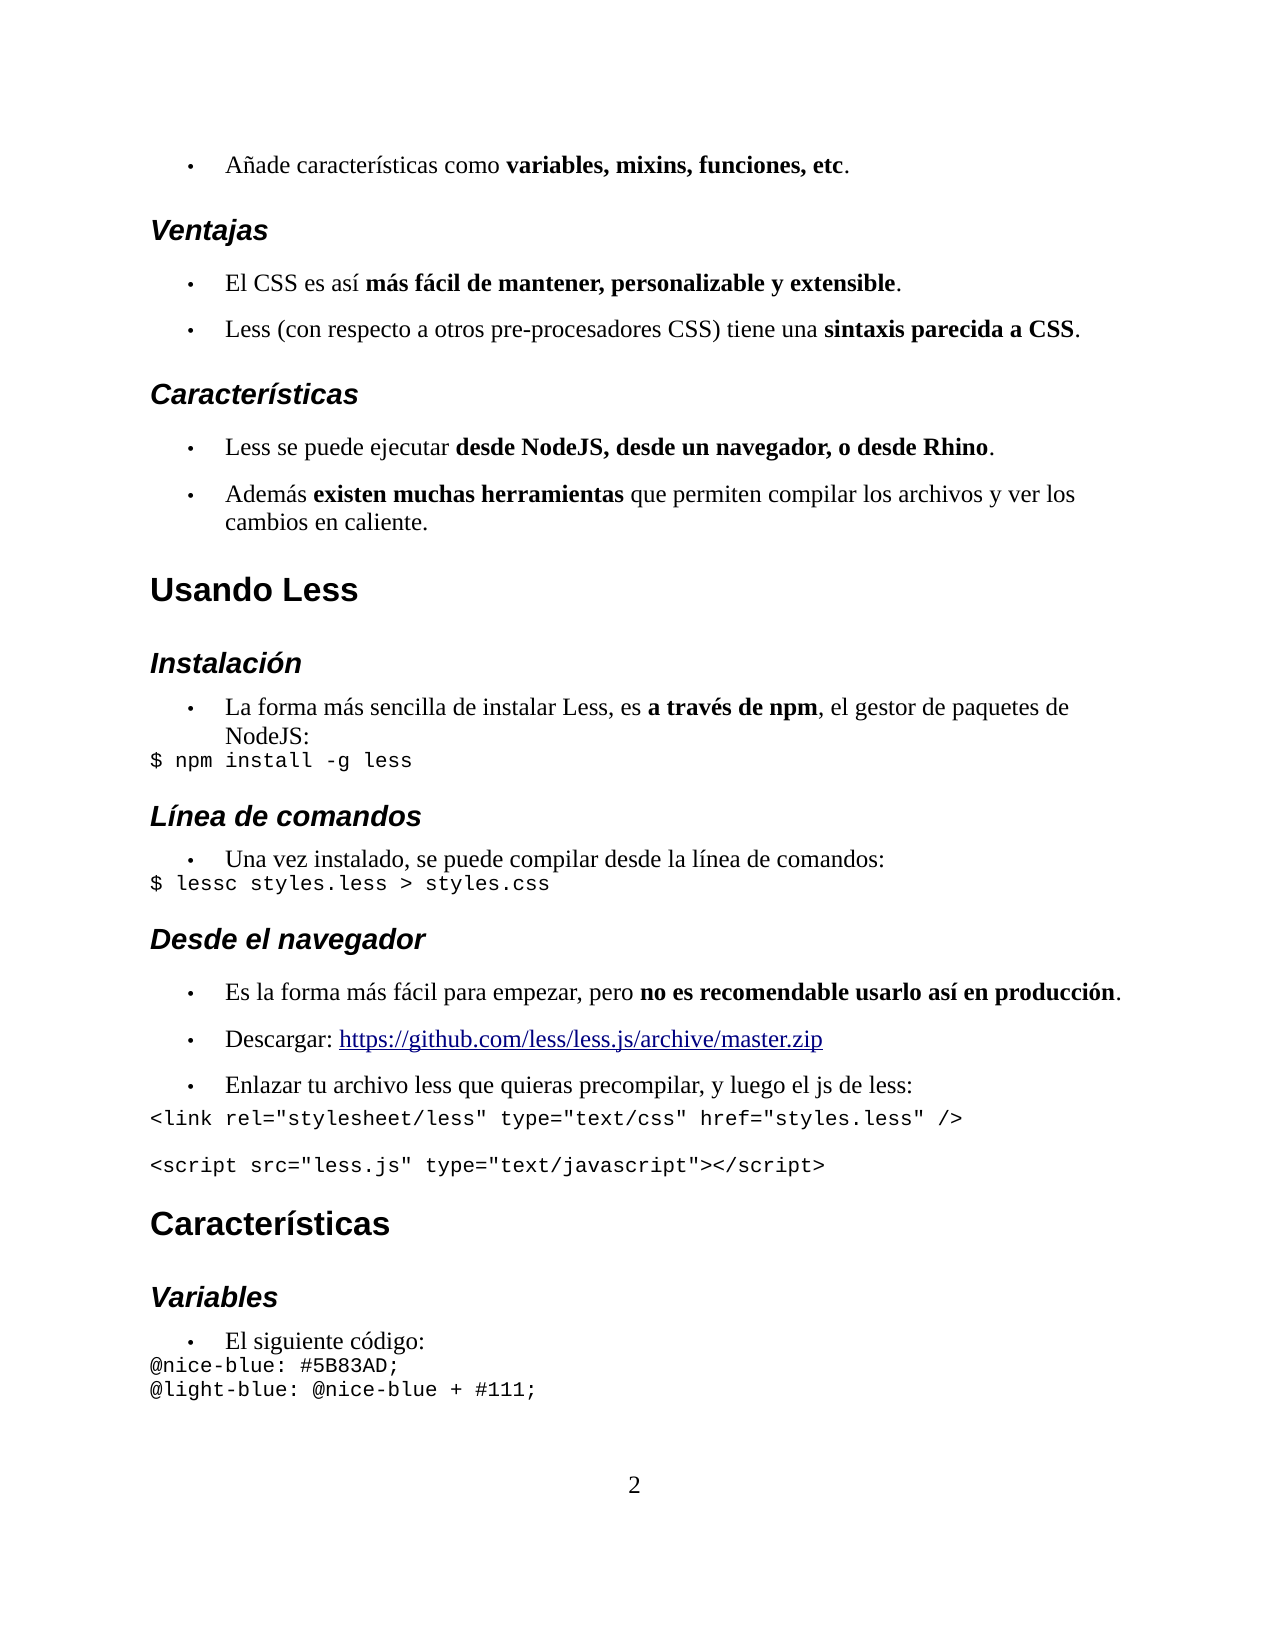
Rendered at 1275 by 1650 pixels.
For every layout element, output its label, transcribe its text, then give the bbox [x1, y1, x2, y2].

subtitle Usando Less [150, 570, 1125, 609]
list La forma más sencilla de instalar Less, es a través de npm, el gestor de paquetes de NodeJS: [187, 692, 1125, 750]
list El siguiente código: [187, 1326, 1125, 1355]
text <script src="less.js" type="text/javascript"></script> [150, 1155, 1125, 1179]
subtitle Instalación [150, 646, 1125, 680]
list Es la forma más fácil para empezar, pero no es recomendable usarlo así en producción. [187, 977, 1125, 1006]
text @light-blue: @nice-blue + #111; [150, 1378, 1125, 1402]
list Descargar: https://github.com/less/less.js/archive/master.zip [187, 1024, 1125, 1052]
subtitle Ventajas [150, 213, 1125, 246]
list El CSS es así más fácil de mantener, personalizable y extensible. [187, 268, 1125, 296]
text $ lessc styles.less > styles.css [150, 873, 1125, 897]
list Una vez instalado, se puede compilar desde la línea de comandos: [187, 844, 1125, 873]
list Less (con respecto a otros pre-procesadores CSS) tiene una sintaxis parecida a CSS. [187, 314, 1125, 343]
text <link rel="stylesheet/less" type="text/css" href="styles.less" /> [150, 1108, 1125, 1132]
list Además existen muchas herramientas que permiten compilar los archivos y ver los cambios en caliente. [187, 479, 1125, 536]
subtitle Variables [150, 1280, 1125, 1314]
subtitle Desde el navegador [150, 922, 1125, 956]
list Less se puede ejecutar desde NodeJS, desde un navegador, o desde Rhino. [187, 432, 1125, 461]
text @nice-blue: #5B83AD; [150, 1355, 1125, 1378]
subtitle Línea de comandos [150, 798, 1125, 832]
subtitle Características [150, 377, 1125, 411]
list Añade características como variables, mixins, funciones, etc. [187, 150, 1125, 179]
text $ npm install -g less [150, 750, 1125, 773]
list Enlazar tu archivo less que quieras precompilar, y luego el js de less: [187, 1070, 1125, 1099]
subtitle Características [150, 1204, 1125, 1243]
